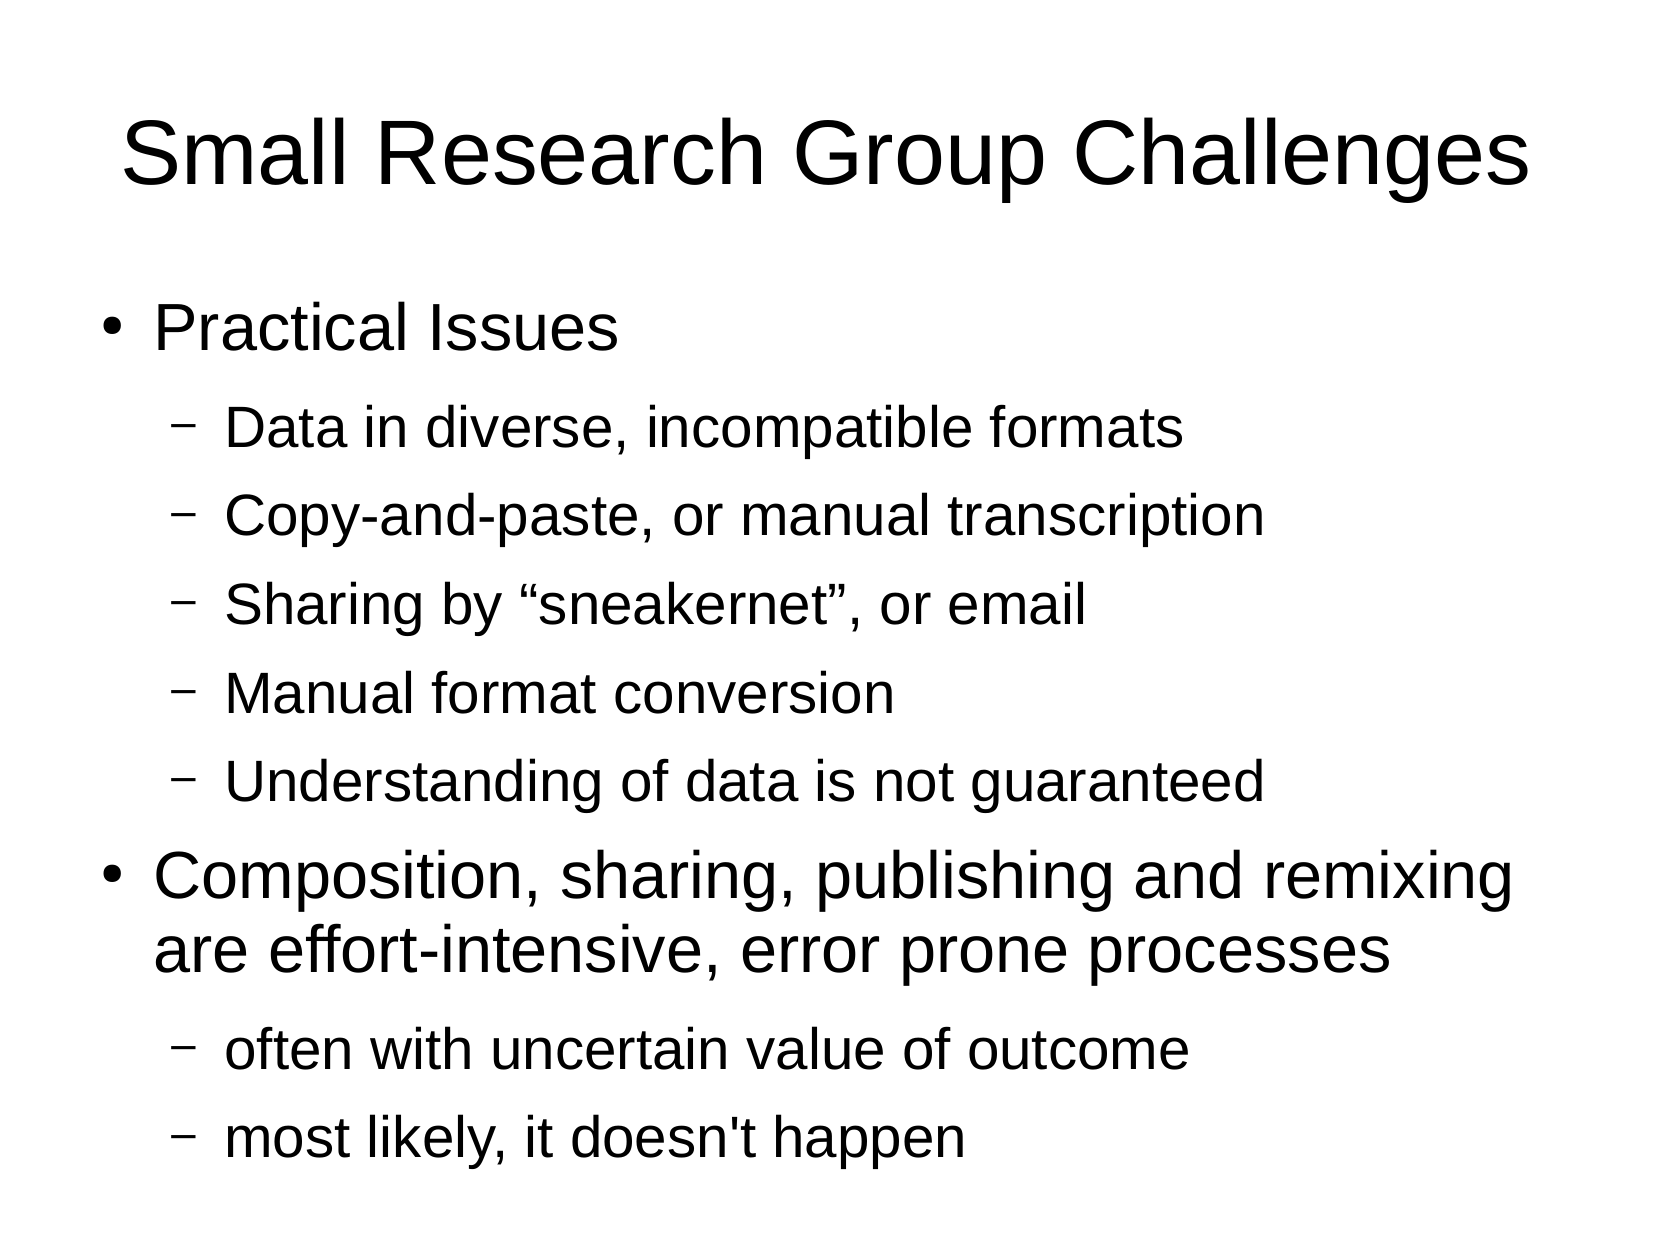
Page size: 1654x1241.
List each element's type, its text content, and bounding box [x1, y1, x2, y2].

title Small Research Group Challenges [82, 49, 1571, 257]
list Practical Issues Data in diverse, incompatible formats Copy-and-paste, or manual transcription Sharing by “sneakernet”, or email Manual format conversion Understanding of data is not guaranteed Composition, sharing, publishing and remixing are effort-intensive, error prone processes often with uncertain value of outcome most likely, it doesn't happen [82, 290, 1571, 1170]
